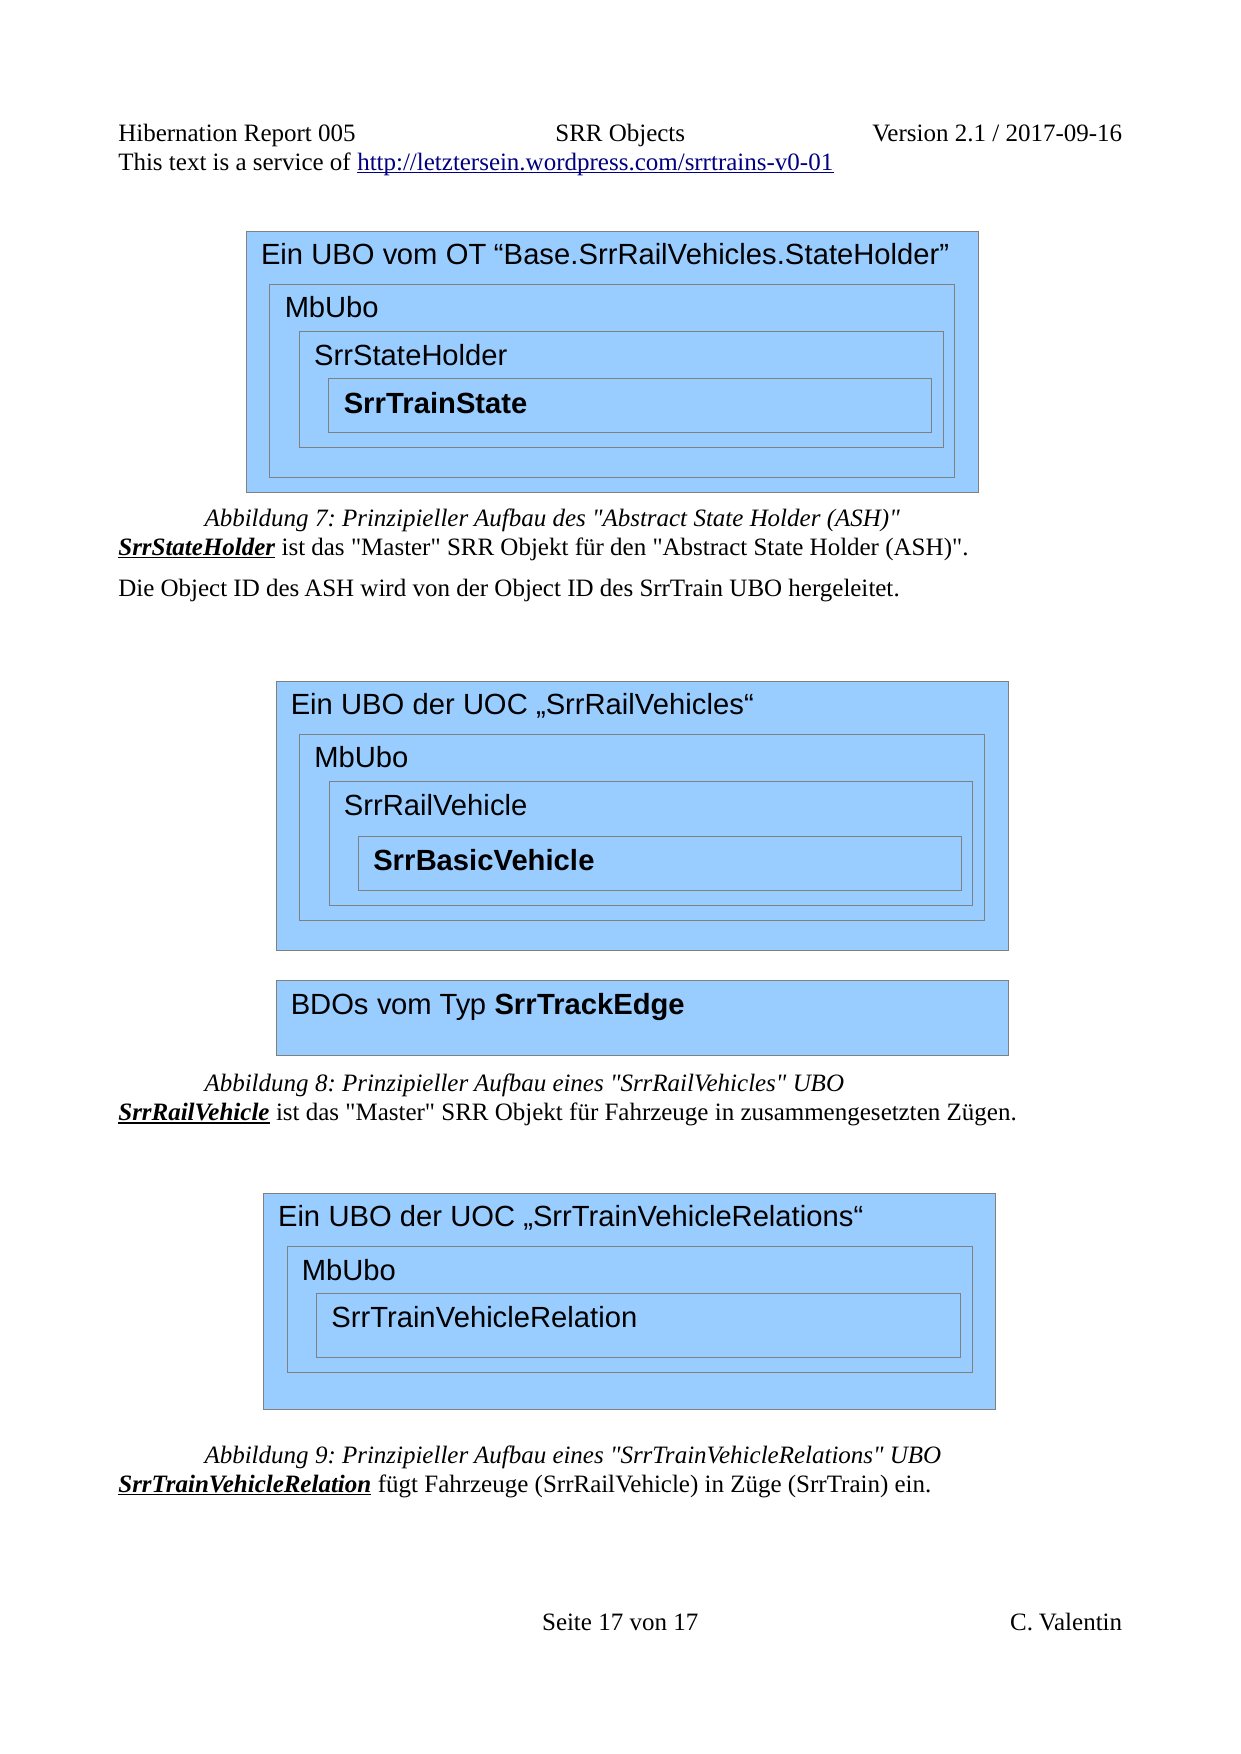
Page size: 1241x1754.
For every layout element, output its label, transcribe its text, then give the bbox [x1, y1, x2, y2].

text SrrTrainVehicleRelation fügt Fahrzeuge (SrrRailVehicle) in Züge (SrrTrain) ein. [118, 1180, 1122, 1498]
text SrrRailVehicle ist das "Master" SRR Objekt für Fahrzeuge in zusammengesetzten Zügen. [118, 655, 1122, 1126]
text SrrStateHolder ist das "Master" SRR Objekt für den "Abstract State Holder (ASH)". [118, 205, 1122, 560]
text Abbildung 9: Prinzipieller Aufbau eines "SrrTrainVehicleRelations" UBO [204, 1193, 1036, 1469]
text Abbildung 7: Prinzipieller Aufbau des "Abstract State Holder (ASH)" [204, 218, 1036, 532]
text Die Object ID des ASH wird von der Object ID des SrrTrain UBO hergeleitet. [118, 573, 1122, 602]
text Abbildung 8: Prinzipieller Aufbau eines "SrrRailVehicles" UBO [204, 668, 1036, 1097]
